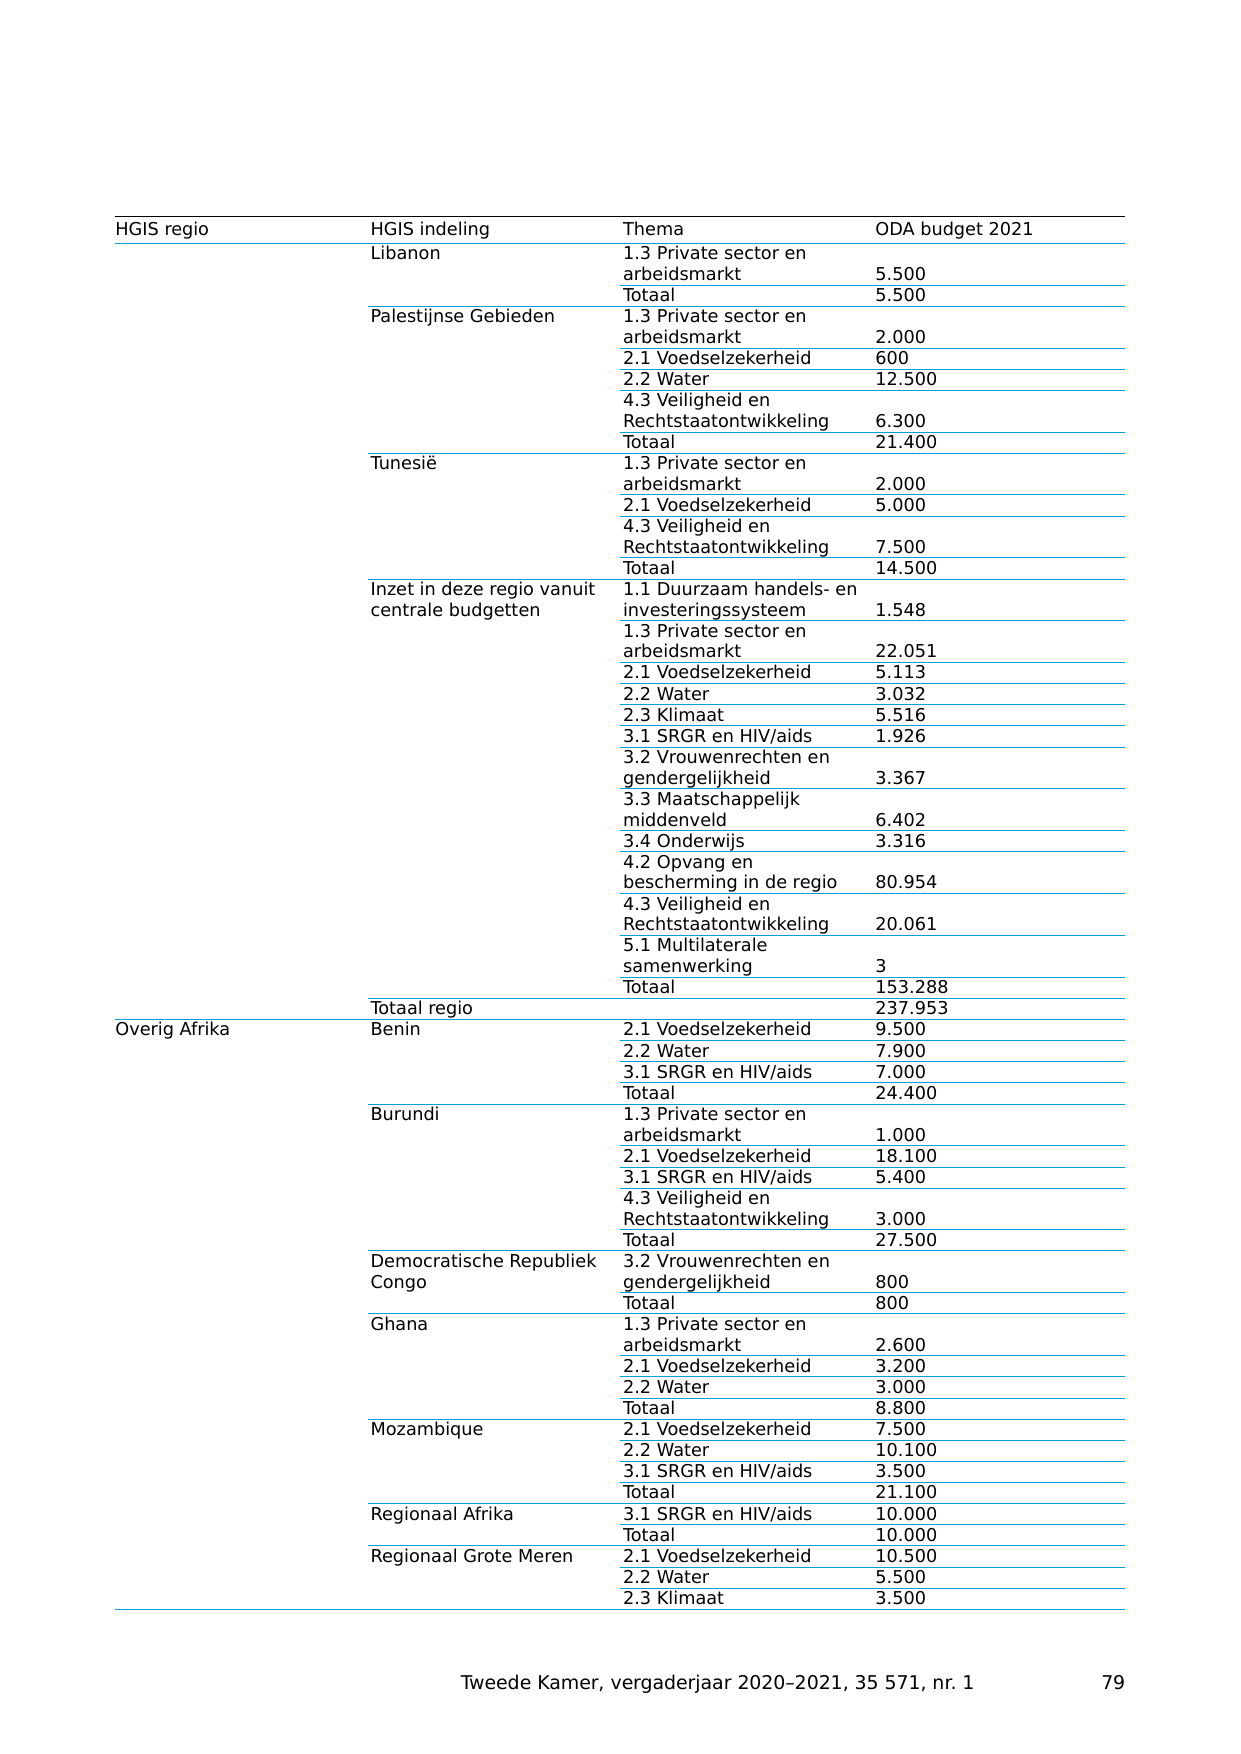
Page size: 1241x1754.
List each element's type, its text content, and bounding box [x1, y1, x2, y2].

table_cell 2.2 Water [620, 684, 872, 704]
table_cell Totaal regio [368, 999, 872, 1019]
table_cell 10.100 [872, 1441, 1125, 1461]
table_cell 80.954 [872, 852, 1125, 893]
table_cell 1.3 Private sector en arbeidsmarkt [620, 454, 872, 494]
table_cell 27.500 [872, 1230, 1125, 1250]
table_cell 2.3 Klimaat [620, 1589, 872, 1609]
table_cell 3.1 SRGR en HIV/aids [620, 1504, 872, 1524]
table_cell 5.400 [872, 1168, 1125, 1187]
table_cell 6.300 [872, 391, 1125, 431]
table_cell 3.2 Vrouwenrechten en gendergelijkheid [620, 1251, 872, 1292]
table_cell 2.1 Voedselzekerheid [620, 1546, 872, 1567]
table_cell Thema [620, 217, 872, 243]
table_cell Totaal [620, 1399, 872, 1418]
table_cell 2.1 Voedselzekerheid [620, 1020, 872, 1040]
table_cell Democratische Republiek Congo [368, 1251, 620, 1313]
table_cell 3.032 [872, 684, 1125, 704]
table_cell 800 [872, 1293, 1125, 1313]
table_cell 1.3 Private sector en arbeidsmarkt [620, 307, 872, 347]
table_cell 5.500 [872, 1568, 1125, 1588]
table_cell 2.000 [872, 454, 1125, 494]
table_cell 20.061 [872, 894, 1125, 935]
table_cell 4.3 Veiligheid en Rechtstaatontwikkeling [620, 391, 872, 431]
table_cell 7.900 [872, 1041, 1125, 1061]
table_cell 22.051 [872, 621, 1125, 662]
table_cell HGIS indeling [368, 217, 620, 243]
table_cell Tunesië [368, 454, 620, 578]
table_cell 3.2 Vrouwenrechten en gendergelijkheid [620, 748, 872, 788]
table_cell ODA budget 2021 [872, 217, 1125, 243]
table_cell Mozambique [368, 1420, 620, 1503]
table_cell Ghana [368, 1314, 620, 1418]
table_cell 4.2 Opvang en bescherming in de regio [620, 852, 872, 893]
table_cell 10.000 [872, 1525, 1125, 1545]
table_cell [115, 244, 367, 1019]
table_cell 3.1 SRGR en HIV/aids [620, 1062, 872, 1082]
table_cell 3.200 [872, 1356, 1125, 1376]
table_cell 153.288 [872, 978, 1125, 998]
table_cell 10.000 [872, 1504, 1125, 1524]
table_cell 3.4 Onderwijs [620, 831, 872, 851]
table_cell 237.953 [872, 999, 1125, 1019]
table_cell 2.2 Water [620, 1041, 872, 1061]
table_cell 3.3 Maatschappelijk middenveld [620, 789, 872, 830]
table_cell 4.3 Veiligheid en Rechtstaatontwikkeling [620, 1189, 872, 1229]
table_cell 6.402 [872, 789, 1125, 830]
table_cell 2.000 [872, 307, 1125, 347]
table_cell Totaal [620, 978, 872, 998]
table_cell 2.2 Water [620, 1568, 872, 1588]
table_cell 1.1 Duurzaam handels- en investeringssysteem [620, 580, 872, 620]
table_cell Totaal [620, 433, 872, 453]
table_cell Totaal [620, 286, 872, 306]
table_cell 2.1 Voedselzekerheid [620, 495, 872, 516]
table_cell 1.000 [872, 1105, 1125, 1145]
table_cell 1.3 Private sector en arbeidsmarkt [620, 1314, 872, 1355]
table_cell 24.400 [872, 1083, 1125, 1103]
table_cell Totaal [620, 1230, 872, 1250]
table_cell 2.1 Voedselzekerheid [620, 1146, 872, 1166]
table_cell 3.1 SRGR en HIV/aids [620, 1168, 872, 1187]
table_cell HGIS regio [115, 217, 367, 243]
table_cell 4.3 Veiligheid en Rechtstaatontwikkeling [620, 894, 872, 935]
table_cell 3 [872, 936, 1125, 977]
table_cell 2.1 Voedselzekerheid [620, 663, 872, 683]
table_cell 5.1 Multilaterale samenwerking [620, 936, 872, 977]
table_cell Inzet in deze regio vanuit centrale budgetten [368, 580, 620, 998]
table_cell Totaal [620, 558, 872, 578]
table_cell Totaal [620, 1525, 872, 1545]
table_cell 1.926 [872, 726, 1125, 747]
table_cell 2.3 Klimaat [620, 705, 872, 725]
table_cell Benin [368, 1020, 620, 1103]
table_cell 1.3 Private sector en arbeidsmarkt [620, 621, 872, 662]
table_cell 8.800 [872, 1399, 1125, 1418]
table_cell 2.2 Water [620, 370, 872, 390]
table_cell Regionaal Afrika [368, 1504, 620, 1545]
table_cell Burundi [368, 1105, 620, 1250]
table_cell 7.500 [872, 1420, 1125, 1440]
table_cell 3.500 [872, 1462, 1125, 1482]
table_cell 1.3 Private sector en arbeidsmarkt [620, 1105, 872, 1145]
table_cell Libanon [368, 244, 620, 306]
table_cell 9.500 [872, 1020, 1125, 1040]
table_cell 2.1 Voedselzekerheid [620, 1420, 872, 1440]
table_cell 3.367 [872, 748, 1125, 788]
table_cell 2.2 Water [620, 1441, 872, 1461]
table_cell 3.1 SRGR en HIV/aids [620, 1462, 872, 1482]
table_cell 3.000 [872, 1189, 1125, 1229]
table_cell 3.1 SRGR en HIV/aids [620, 726, 872, 747]
table_header Tabel 15 De geplande ODA-uitgaven binnen de BHOS-begroting per regio in 2021 (x 1.000 EUR) [115, 191, 1125, 216]
table_cell 1.548 [872, 580, 1125, 620]
table_cell 600 [872, 349, 1125, 368]
table_cell 5.000 [872, 495, 1125, 516]
table_cell 21.400 [872, 433, 1125, 453]
table_cell 18.100 [872, 1146, 1125, 1166]
table_cell 10.500 [872, 1546, 1125, 1567]
table_cell 5.516 [872, 705, 1125, 725]
table_cell Palestijnse Gebieden [368, 307, 620, 453]
table_cell 2.600 [872, 1314, 1125, 1355]
table_cell 5.113 [872, 663, 1125, 683]
table_cell 12.500 [872, 370, 1125, 390]
table_cell 800 [872, 1251, 1125, 1292]
table_cell 3.500 [872, 1589, 1125, 1609]
table_cell 2.2 Water [620, 1377, 872, 1397]
table_cell 5.500 [872, 286, 1125, 306]
table_cell 2.1 Voedselzekerheid [620, 349, 872, 368]
table_cell 3.000 [872, 1377, 1125, 1397]
table_cell 5.500 [872, 244, 1125, 284]
table_cell 14.500 [872, 558, 1125, 578]
table_cell 7.500 [872, 517, 1125, 557]
table_cell 3.316 [872, 831, 1125, 851]
table_cell Overig Afrika [115, 1020, 367, 1609]
table_cell 4.3 Veiligheid en Rechtstaatontwikkeling [620, 517, 872, 557]
table_cell Totaal [620, 1483, 872, 1503]
table_cell Regionaal Grote Meren [368, 1546, 620, 1609]
table_cell Totaal [620, 1293, 872, 1313]
table_cell Totaal [620, 1083, 872, 1103]
table_cell 1.3 Private sector en arbeidsmarkt [620, 244, 872, 284]
table_cell 2.1 Voedselzekerheid [620, 1356, 872, 1376]
table_cell 21.100 [872, 1483, 1125, 1503]
table_cell 7.000 [872, 1062, 1125, 1082]
